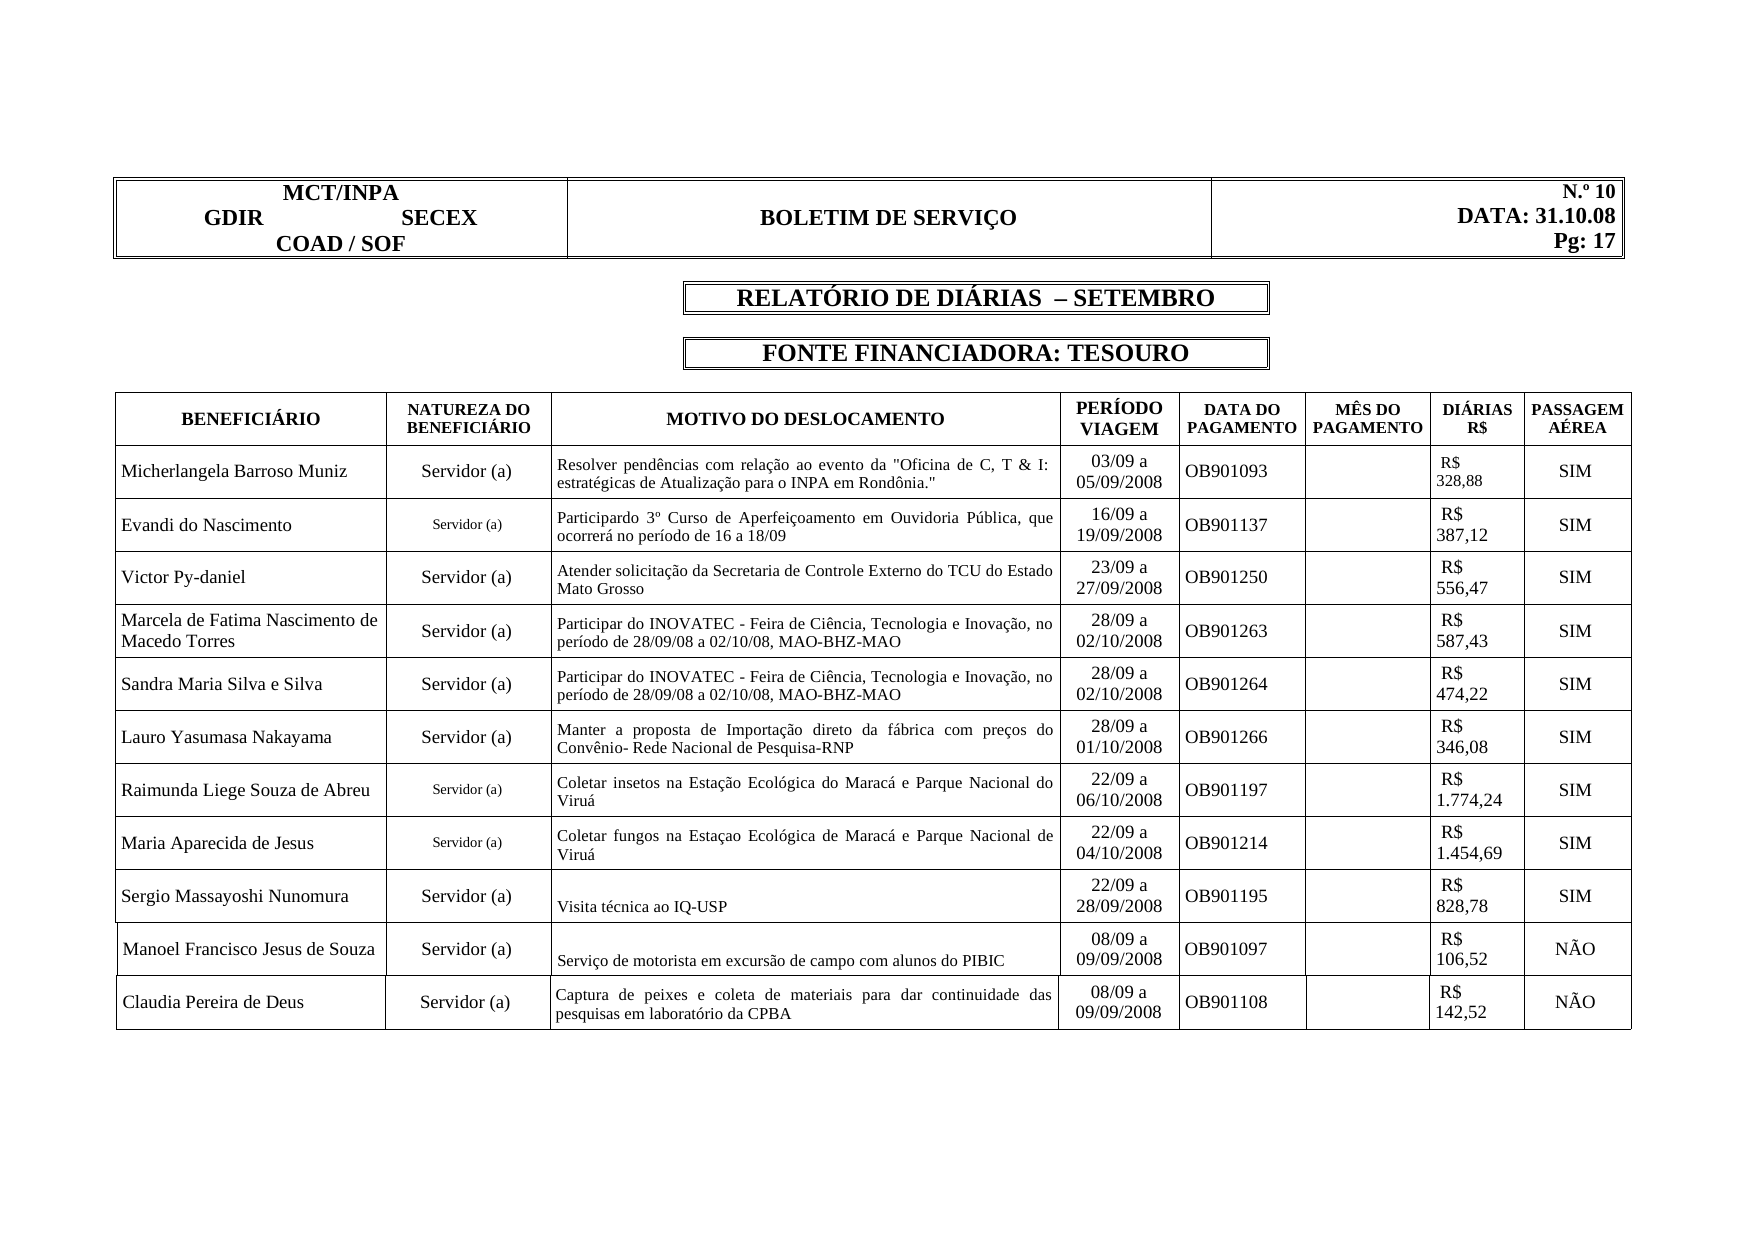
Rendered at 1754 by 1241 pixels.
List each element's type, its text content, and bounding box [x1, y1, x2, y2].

table_cell R$ 587,43 [1431, 605, 1524, 657]
table_header Relatório DE DIÁRIAS – setembro [686, 285, 1267, 311]
table_cell SIM [1525, 499, 1631, 551]
table_cell SIM [1525, 658, 1631, 710]
table_header BOLETIM DE SERVIÇO [568, 181, 1211, 256]
table_cell [1306, 499, 1430, 551]
table_cell R$ 828,78 [1431, 870, 1524, 922]
table_cell Coletar fungos na Estaçao Ecológica de Maracá e Parque Nacional de Viruá [552, 817, 1060, 869]
table_cell OB901093 [1180, 446, 1305, 498]
table_cell Marcela de Fatima Nascimento de Macedo Torres [116, 605, 386, 657]
table_header 08/09 a 09/09/2008 [1061, 923, 1179, 975]
table_cell SIM [1525, 764, 1631, 816]
table_cell Raimunda Liege Souza de Abreu [116, 764, 386, 816]
table_header R$ 142,52 [1430, 976, 1524, 1028]
table_cell [1306, 870, 1430, 922]
table_cell SIM [1525, 817, 1631, 869]
table_cell R$ 474,22 [1431, 658, 1524, 710]
table_cell OB901264 [1180, 658, 1305, 710]
table_header OB901108 [1180, 976, 1306, 1028]
table_header [1307, 976, 1429, 1028]
table_cell OB901137 [1180, 499, 1305, 551]
table_header MÊS DO PAGAMENTO [1306, 393, 1430, 445]
table_cell Servidor (a) [387, 446, 551, 498]
table_cell R$ 387,12 [1431, 499, 1524, 551]
table_cell Servidor (a) [387, 658, 551, 710]
table_header Servidor (a) [387, 923, 551, 975]
table_cell [1306, 552, 1430, 604]
table_cell 16/09 a 19/09/2008 [1061, 499, 1179, 551]
table_cell SIM [1525, 446, 1631, 498]
table_cell [1306, 605, 1430, 657]
table_cell 28/09 a 02/10/2008 [1061, 658, 1179, 710]
table_cell R$ 346,08 [1431, 711, 1524, 763]
table_cell Servidor (a) [387, 605, 551, 657]
table_header R$ 106,52 [1431, 923, 1524, 975]
table_header DIÁRIAS R$ [1431, 393, 1524, 445]
table_header Serviço de motorista em excursão de campo com alunos do PIBIC [552, 923, 1060, 975]
table_cell [1306, 817, 1430, 869]
table_header Claudia Pereira de Deus [117, 976, 385, 1028]
table_cell Participardo 3º Curso de Aperfeiçoamento em Ouvidoria Pública, que ocorrerá no período de 16 a 18/09 [552, 499, 1060, 551]
table_header N.º 10 DATA: 31.10.08 Pg: 17 [1212, 181, 1622, 256]
table_cell SIM [1525, 605, 1631, 657]
table_header MCT/INPA GDIR SECEX COAD / SOF [117, 181, 567, 256]
table_cell Sergio Massayoshi Nunomura [116, 870, 386, 922]
table_cell [1306, 446, 1430, 498]
table_cell Maria Aparecida de Jesus [116, 817, 386, 869]
table_cell 22/09 a 04/10/2008 [1061, 817, 1179, 869]
table_header MOTIVO DO DESLOCAMENTO [552, 393, 1060, 445]
table_cell [1306, 764, 1430, 816]
table_cell Visita técnica ao IQ-USP [552, 870, 1060, 922]
table_cell R$ 328,88 [1431, 446, 1524, 498]
table_header Servidor (a) [386, 976, 550, 1028]
table_cell R$ 556,47 [1431, 552, 1524, 604]
table_cell Micherlangela Barroso Muniz [116, 446, 386, 498]
table_cell OB901195 [1180, 870, 1305, 922]
table_cell Servidor (a) [387, 711, 551, 763]
table_header [1306, 923, 1430, 975]
table_cell Evandi do Nascimento [116, 499, 386, 551]
table_header BENEFICIÁRIO [116, 393, 386, 445]
table_cell [1306, 711, 1430, 763]
table_cell Servidor (a) [387, 764, 551, 816]
table_cell Servidor (a) [387, 552, 551, 604]
table_cell Coletar insetos na Estação Ecológica do Maracá e Parque Nacional do Viruá [552, 764, 1060, 816]
table_cell OB901263 [1180, 605, 1305, 657]
table_cell SIM [1525, 552, 1631, 604]
table_cell Manter a proposta de Importação direto da fábrica com preços do Convênio- Rede Nacional de Pesquisa-RNP [552, 711, 1060, 763]
table_cell 22/09 a 28/09/2008 [1061, 870, 1179, 922]
table_header NATUREZA DO BENEFICIÁRIO [387, 393, 551, 445]
table_header DATA DO PAGAMENTO [1180, 393, 1305, 445]
table_header Manoel Francisco Jesus de Souza [118, 923, 386, 975]
table_cell R$ 1.774,24 [1431, 764, 1524, 816]
table_cell OB901197 [1180, 764, 1305, 816]
table_cell Sandra Maria Silva e Silva [116, 658, 386, 710]
table_cell Lauro Yasumasa Nakayama [116, 711, 386, 763]
table_cell Servidor (a) [387, 817, 551, 869]
table_cell [1306, 658, 1430, 710]
table_header NÃO [1525, 976, 1631, 1028]
table_cell SIM [1525, 711, 1631, 763]
table_cell Participar do INOVATEC - Feira de Ciência, Tecnologia e Inovação, no período de 28/09/08 a 02/10/08, MAO-BHZ-MAO [552, 605, 1060, 657]
table_cell 03/09 a 05/09/2008 [1061, 446, 1179, 498]
table_cell 28/09 a 02/10/2008 [1061, 605, 1179, 657]
table_cell Servidor (a) [387, 499, 551, 551]
table_cell 23/09 a 27/09/2008 [1061, 552, 1179, 604]
table_header Captura de peixes e coleta de materiais para dar continuidade das pesquisas em laboratório da CPBA [551, 976, 1058, 1028]
table_cell Atender solicitação da Secretaria de Controle Externo do TCU do Estado Mato Grosso [552, 552, 1060, 604]
table_header NÃO [1525, 923, 1631, 975]
table_header PASSAGEM AÉREA [1525, 393, 1631, 445]
table_cell R$ 1.454,69 [1431, 817, 1524, 869]
table_header Fonte financiadora: Tesouro [686, 340, 1267, 367]
table_cell Participar do INOVATEC - Feira de Ciência, Tecnologia e Inovação, no período de 28/09/08 a 02/10/08, MAO-BHZ-MAO [552, 658, 1060, 710]
table_cell 28/09 a 01/10/2008 [1061, 711, 1179, 763]
table_cell Servidor (a) [387, 870, 551, 922]
table_header OB901097 [1180, 923, 1305, 975]
table_cell Resolver pendências com relação ao evento da "Oficina de C, T & I: estratégicas de Atualização para o INPA em Rondônia." [552, 446, 1060, 498]
table_header 08/09 a 09/09/2008 [1059, 976, 1179, 1028]
table_cell OB901214 [1180, 817, 1305, 869]
table_cell 22/09 a 06/10/2008 [1061, 764, 1179, 816]
table_cell OB901266 [1180, 711, 1305, 763]
table_cell Victor Py-daniel [116, 552, 386, 604]
table_header PERÍODO VIAGEM [1061, 393, 1179, 445]
table_cell OB901250 [1180, 552, 1305, 604]
table_cell SIM [1525, 870, 1631, 922]
